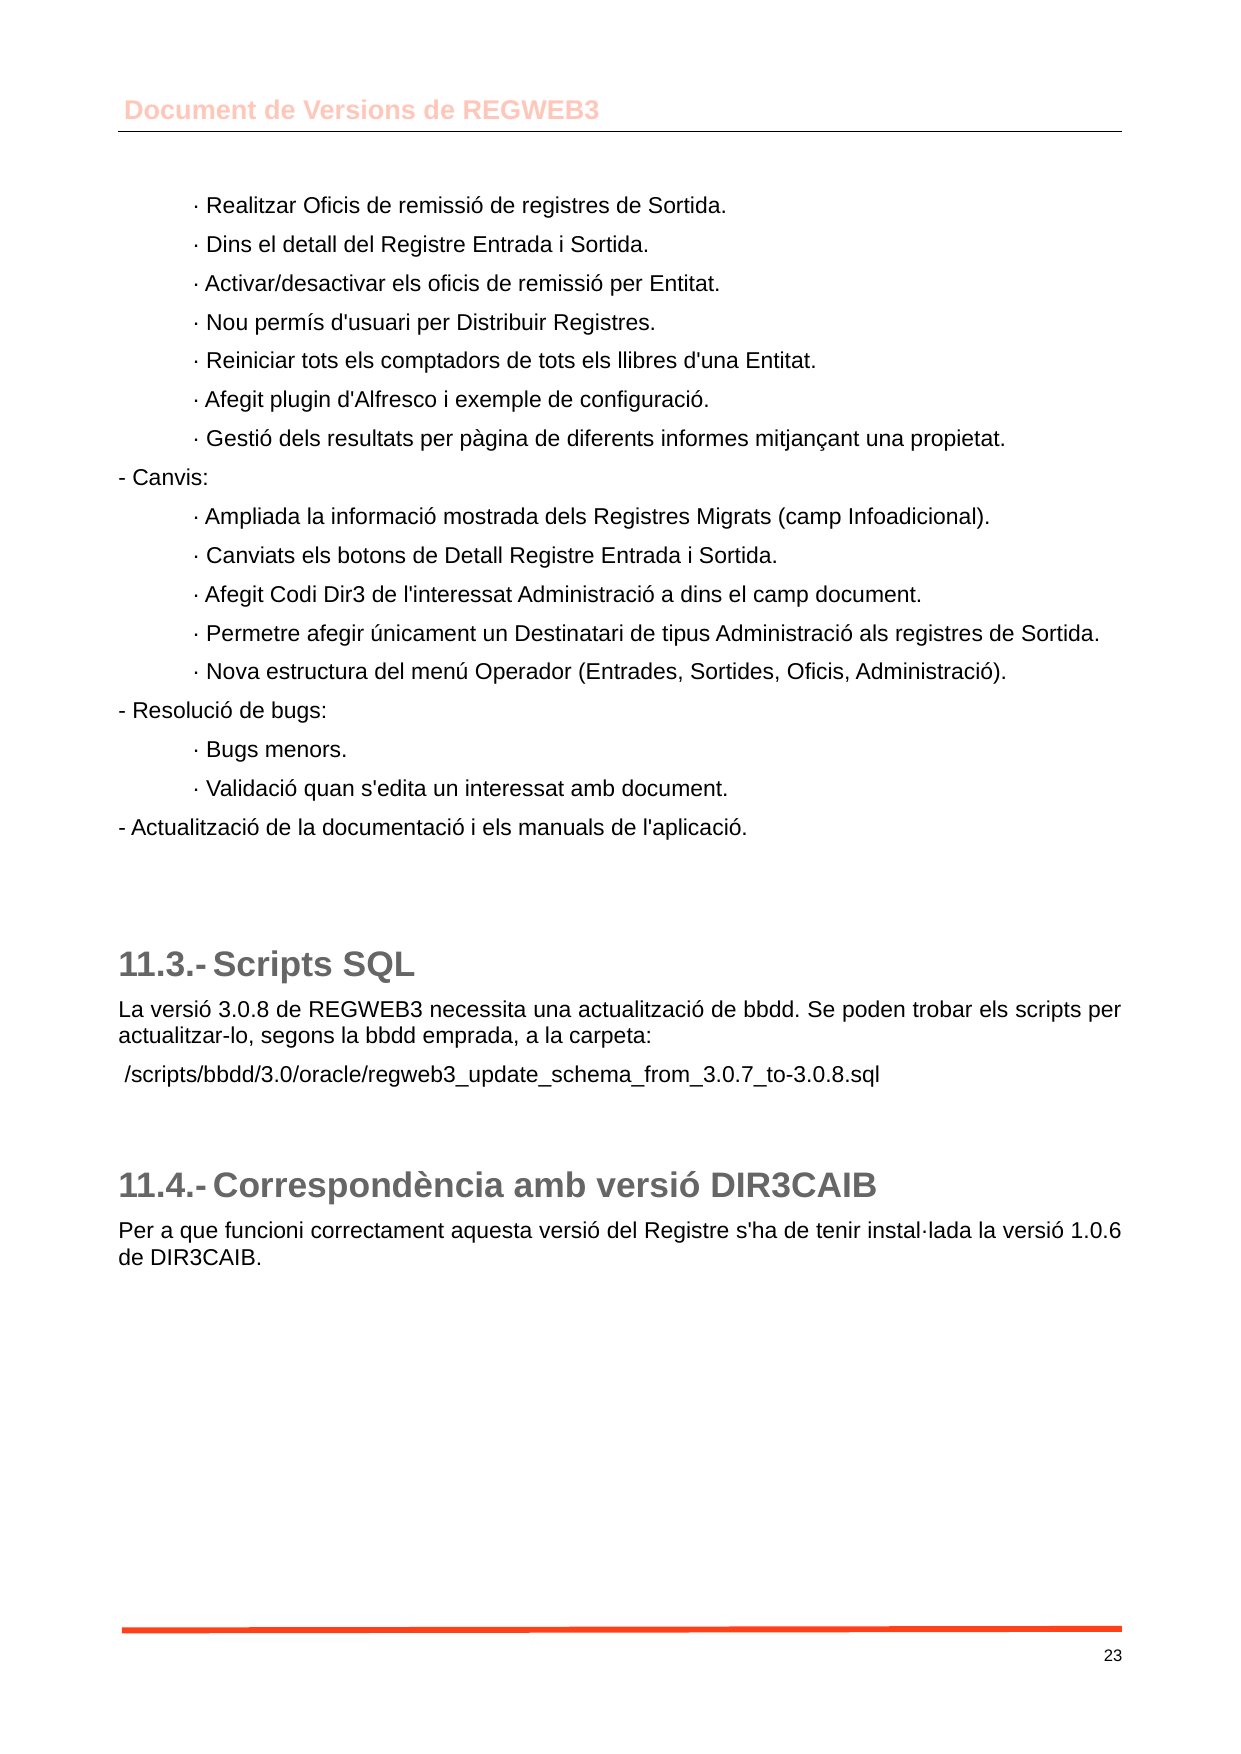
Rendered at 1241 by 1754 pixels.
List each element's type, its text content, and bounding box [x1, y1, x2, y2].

text · Dins el detall del Registre Entrada i Sortida. [192, 231, 1122, 257]
text · Ampliada la informació mostrada dels Registres Migrats (camp Infoadicional). [118, 503, 1122, 529]
subtitle Scripts SQL [118, 943, 1122, 983]
text - Resolució de bugs: [118, 697, 1122, 723]
text · Permetre afegir únicament un Destinatari de tipus Administració als registres de Sortida. [192, 619, 1122, 646]
text · Canviats els botons de Detall Registre Entrada i Sortida. [192, 542, 1122, 568]
text · Realitzar Oficis de remissió de registres de Sortida. [192, 192, 1122, 218]
text - Canvis: [118, 464, 1122, 490]
text · Afegit plugin d'Alfresco i exemple de configuració. [192, 386, 1122, 413]
text /scripts/bbdd/3.0/oracle/regweb3_update_schema_from_3.0.7_to-3.0.8.sql [118, 1061, 1122, 1088]
text Per a que funcioni correctament aquesta versió del Registre s'ha de tenir instal·lada la versió 1.0.6 de DIR3CAIB. [118, 1217, 1122, 1270]
text · Afegit Codi Dir3 de l'interessat Administració a dins el camp document. [192, 581, 1122, 607]
text · Activar/desactivar els oficis de remissió per Entitat. [192, 270, 1122, 296]
text · Bugs menors. [192, 736, 1122, 762]
text · Nova estructura del menú Operador (Entrades, Sortides, Oficis, Administració). [192, 658, 1122, 685]
text · Validació quan s'edita un interessat amb document. [192, 775, 1122, 801]
text - Actualització de la documentació i els manuals de l'aplicació. [118, 814, 1122, 840]
text · Nou permís d'usuari per Distribuir Registres. [192, 309, 1122, 335]
text La versió 3.0.8 de REGWEB3 necessita una actualització de bbdd. Se poden trobar els scripts per actualitzar-lo, segons la bbdd emprada, a la carpeta: [118, 996, 1122, 1049]
text · Reiniciar tots els comptadors de tots els llibres d'una Entitat. [192, 347, 1122, 374]
subtitle Correspondència amb versió DIR3CAIB [118, 1164, 1122, 1205]
text · Gestió dels resultats per pàgina de diferents informes mitjançant una propietat. [192, 425, 1122, 452]
